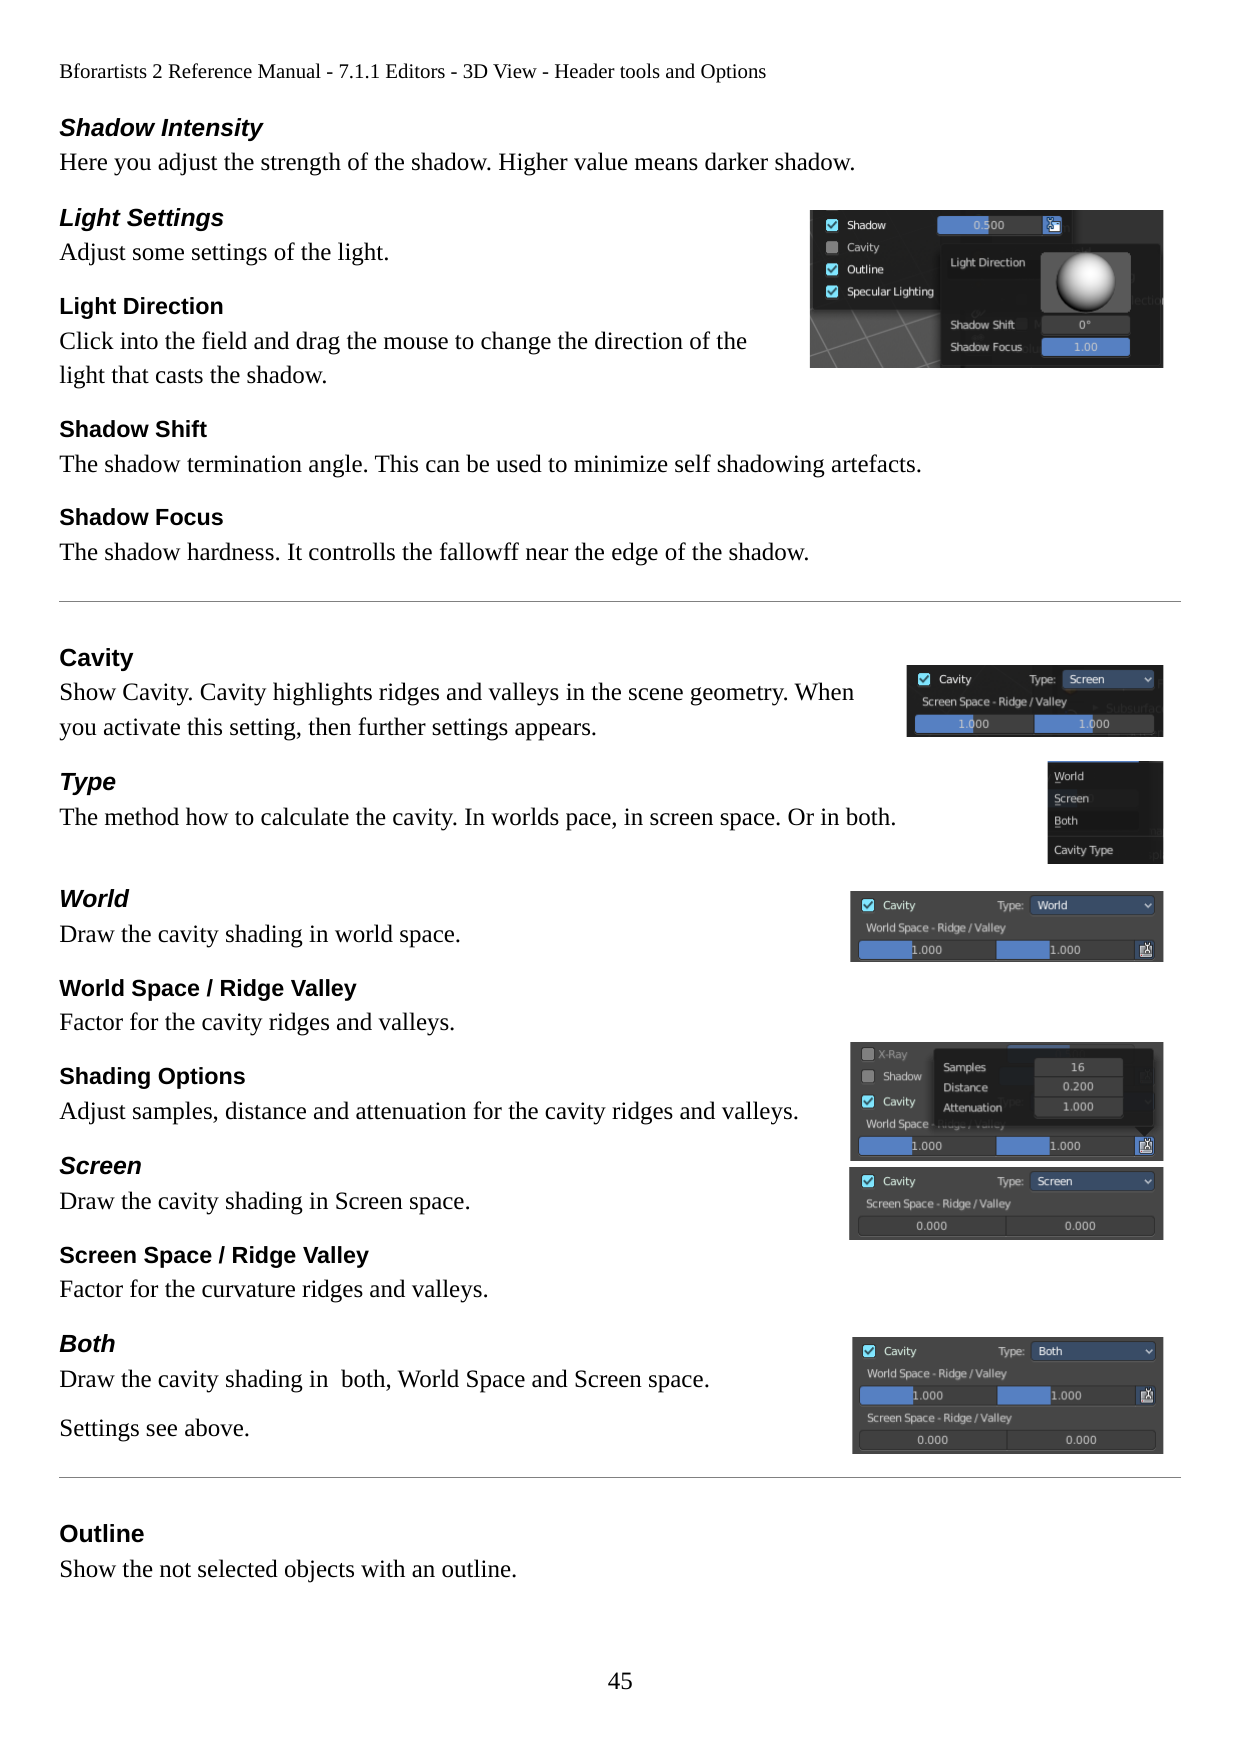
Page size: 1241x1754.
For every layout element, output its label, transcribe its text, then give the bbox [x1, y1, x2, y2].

text Show Cavity. Cavity highlights ridges and valleys in the scene geometry. When you activate this setting, then further settings appears. [59, 677, 1181, 741]
subtitle Shading Options [59, 1063, 850, 1089]
subtitle Screen [59, 1151, 1181, 1180]
text [1164, 1413, 1181, 1442]
picture [852, 1337, 1164, 1454]
picture [1047, 761, 1164, 864]
subtitle Cavity [59, 643, 1181, 671]
subtitle Light Direction [59, 293, 809, 319]
subtitle Type [59, 767, 1047, 796]
subtitle World [59, 884, 1181, 913]
text The shadow hardness. It controlls the fallowff near the edge of the shadow. [59, 537, 1181, 566]
text The method how to calculate the cavity. In worlds pace, in screen space. Or in both. [59, 802, 1047, 831]
text Adjust some settings of the light. [59, 237, 809, 266]
picture [850, 1042, 1164, 1161]
subtitle Shadow Focus [59, 504, 1181, 531]
picture [849, 1167, 1164, 1240]
text Settings see above. [59, 1413, 852, 1442]
subtitle Light Settings [59, 203, 1181, 231]
subtitle [1164, 293, 1181, 319]
text Draw the cavity shading in Screen space. [59, 1186, 849, 1215]
subtitle World Space / Ridge Valley [59, 974, 1181, 1001]
subtitle [1164, 1063, 1181, 1089]
text Factor for the curvature ridges and valleys. [59, 1274, 1181, 1303]
subtitle Outline [59, 1519, 1181, 1548]
subtitle [1164, 767, 1181, 796]
text Show the not selected objects with an outline. [59, 1554, 1181, 1583]
text Click into the field and drag the mouse to change the direction of the light that casts the shadow. [59, 326, 1181, 389]
text Factor for the cavity ridges and valleys. [59, 1007, 1181, 1036]
picture [906, 665, 1164, 737]
subtitle Shadow Shift [59, 416, 1181, 442]
subtitle Screen Space / Ridge Valley [59, 1241, 1181, 1268]
text Adjust samples, distance and attenuation for the cavity ridges and valleys. [59, 1096, 850, 1124]
picture [809, 210, 1164, 368]
subtitle Shadow Intensity [59, 113, 1181, 141]
text The shadow termination angle. This can be used to minimize self shadowing artefacts. [59, 449, 1181, 477]
text Here you adjust the strength of the shadow. Higher value means darker shadow. [59, 147, 1181, 176]
text Draw the cavity shading in world space. [59, 919, 850, 948]
text Draw the cavity shading in both, World Space and Screen space. [59, 1364, 852, 1393]
subtitle Both [59, 1329, 1181, 1358]
picture [850, 891, 1164, 962]
